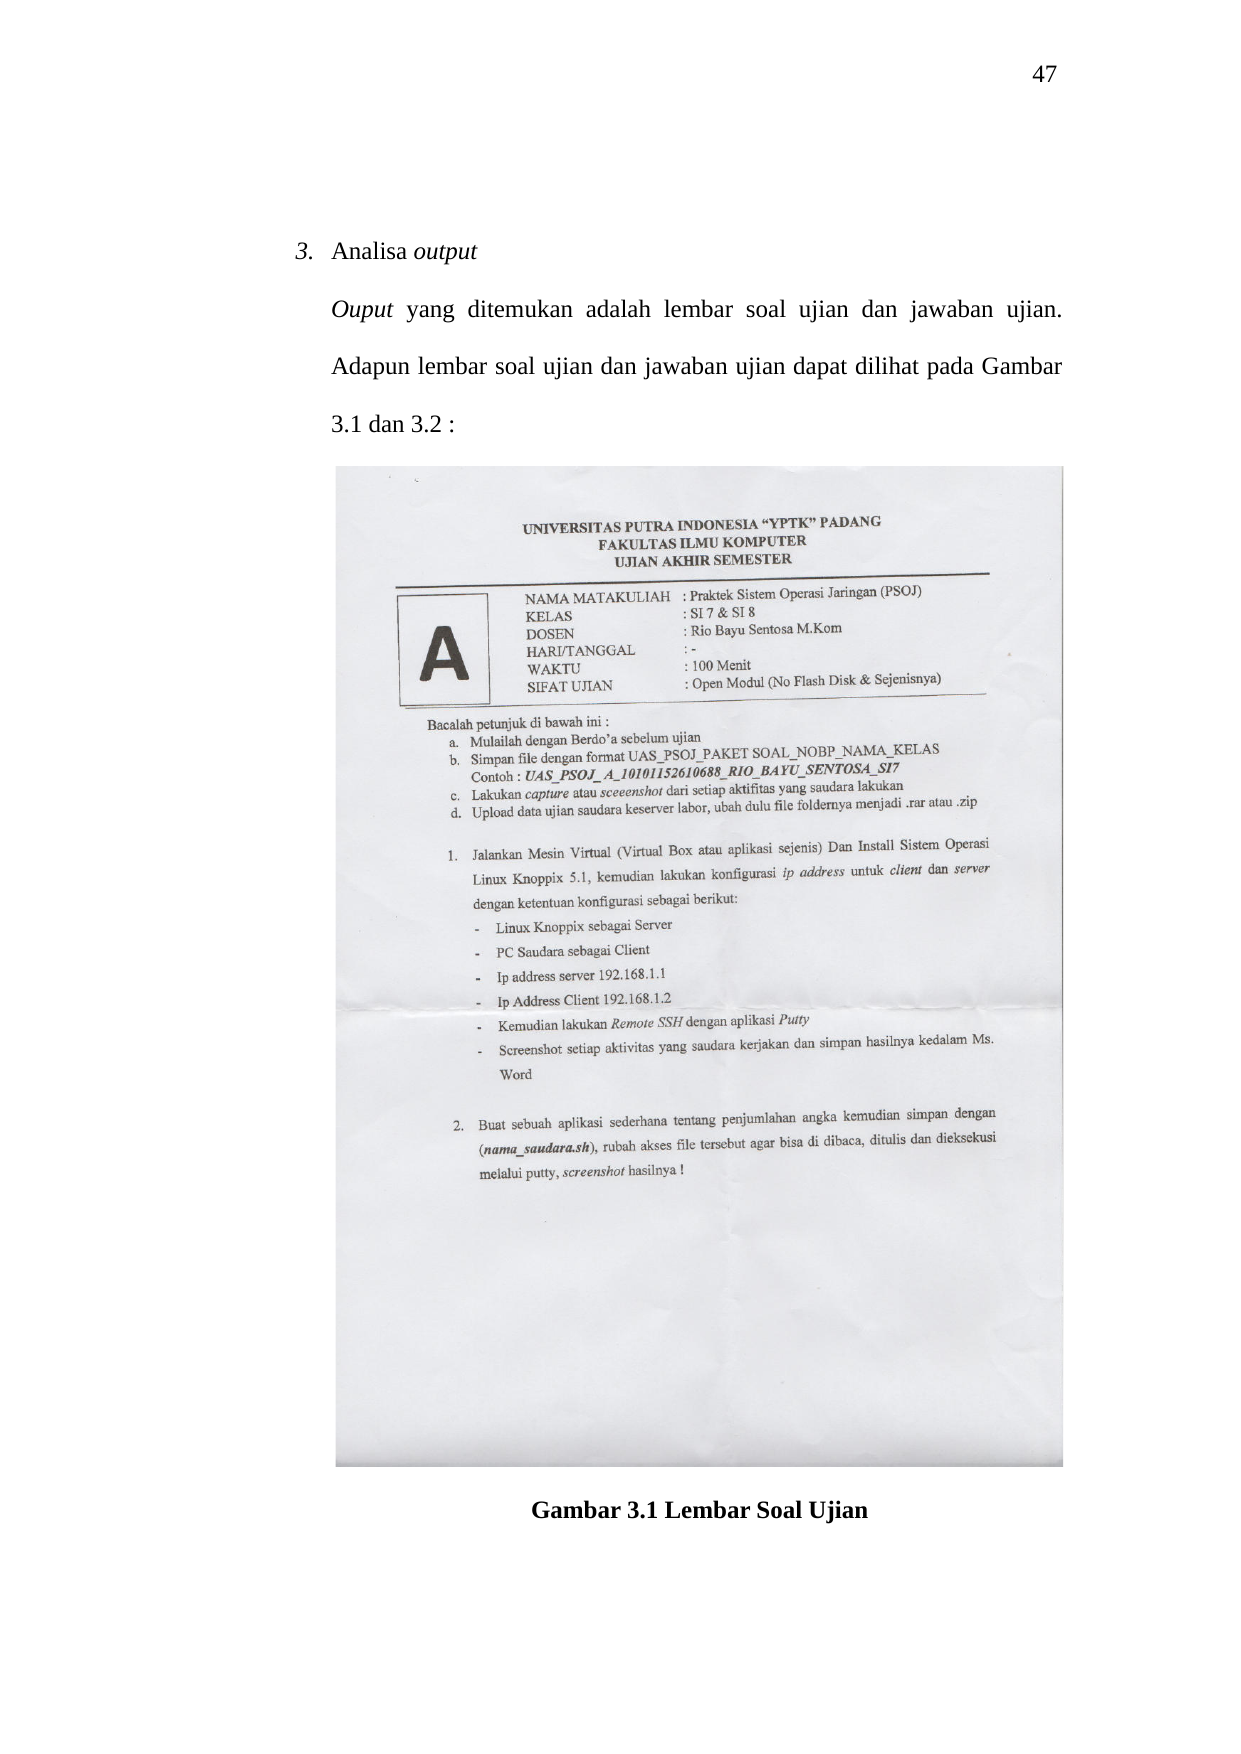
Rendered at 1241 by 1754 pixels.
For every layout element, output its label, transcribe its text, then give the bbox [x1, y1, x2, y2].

list Gambar 3.1 Lembar Soal Ujian [336, 1467, 1063, 1524]
list Ouput yang ditemukan adalah lembar soal ujian dan jawaban ujian. Adapun lembar soal ujian dan jawaban ujian dapat dilihat pada Gambar 3.1 dan 3.2 : [295, 294, 1063, 437]
picture [335, 466, 1064, 1467]
list Analisa output [295, 236, 1063, 265]
